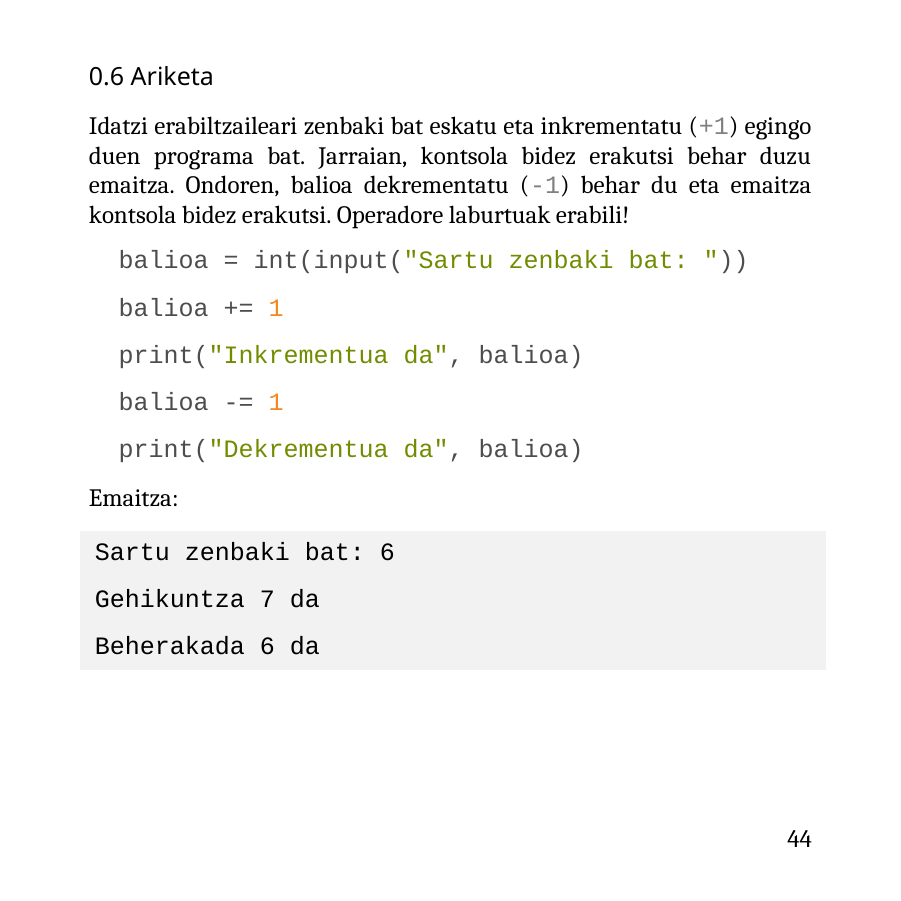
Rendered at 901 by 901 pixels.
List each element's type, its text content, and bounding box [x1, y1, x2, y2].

text 0.6 Ariketa [89, 59, 811, 93]
text balioa += 1 [118, 295, 811, 323]
text balioa -= 1 [118, 389, 811, 418]
text print("Dekrementua da", balioa) [118, 436, 811, 465]
text balioa = int(input("Sartu zenbaki bat: ")) [118, 248, 811, 276]
text Sartu zenbaki bat: 6 [86, 537, 820, 568]
text Idatzi erabiltzaileari zenbaki bat eskatu eta inkrementatu (+1) egingo duen programa bat. Jarraian, kontsola bidez erakutsi behar duzu emaitza. Ondoren, balioa dekrementatu (-1) behar du eta emaitza kontsola bidez erakutsi. Operadore laburtuak erabili! [89, 112, 811, 229]
text print("Inkrementua da", balioa) [118, 342, 811, 371]
text Gehikuntza 7 da [86, 578, 820, 615]
text Beherakada 6 da [86, 625, 820, 664]
text Emaitza: [89, 483, 811, 512]
